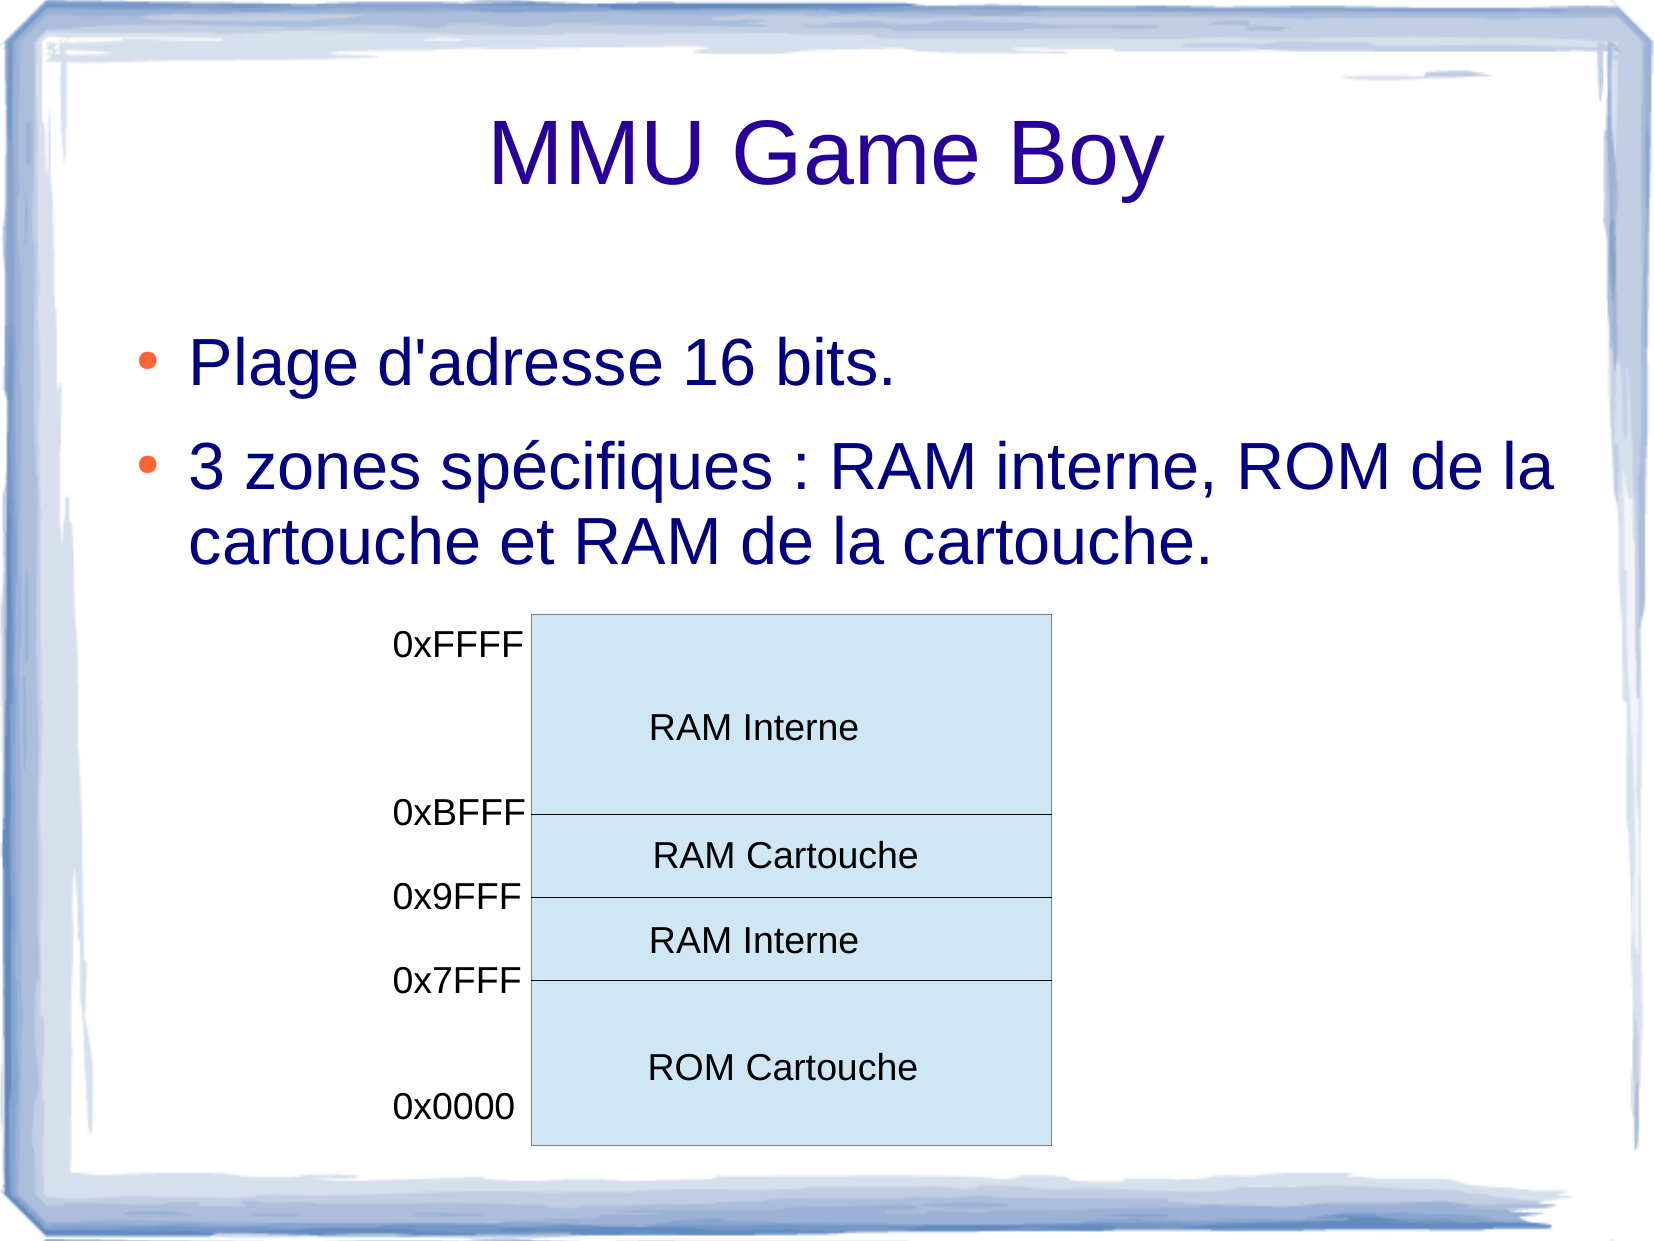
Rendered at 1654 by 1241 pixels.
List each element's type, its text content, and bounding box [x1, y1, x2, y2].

text_box 0xFFFF 0xBFFF 0x9FFF 0x7FFF 0x0000 [377, 616, 556, 1136]
list Plage d'adresse 16 bits. 3 zones spécifiques : RAM interne, ROM de la cartouche et RAM de la cartouche. [118, 324, 1571, 1045]
text_box RAM Interne [634, 911, 875, 969]
text_box ROM Cartouche [632, 1039, 934, 1097]
picture [0, 0, 1654, 1241]
text_box RAM Interne [634, 699, 875, 756]
title MMU Game Boy [82, 49, 1571, 257]
text_box [531, 614, 1052, 814]
text_box [556, 898, 1052, 980]
text_box RAM Cartouche [637, 826, 934, 884]
text_box [556, 815, 1052, 897]
text_box [531, 981, 1052, 1146]
